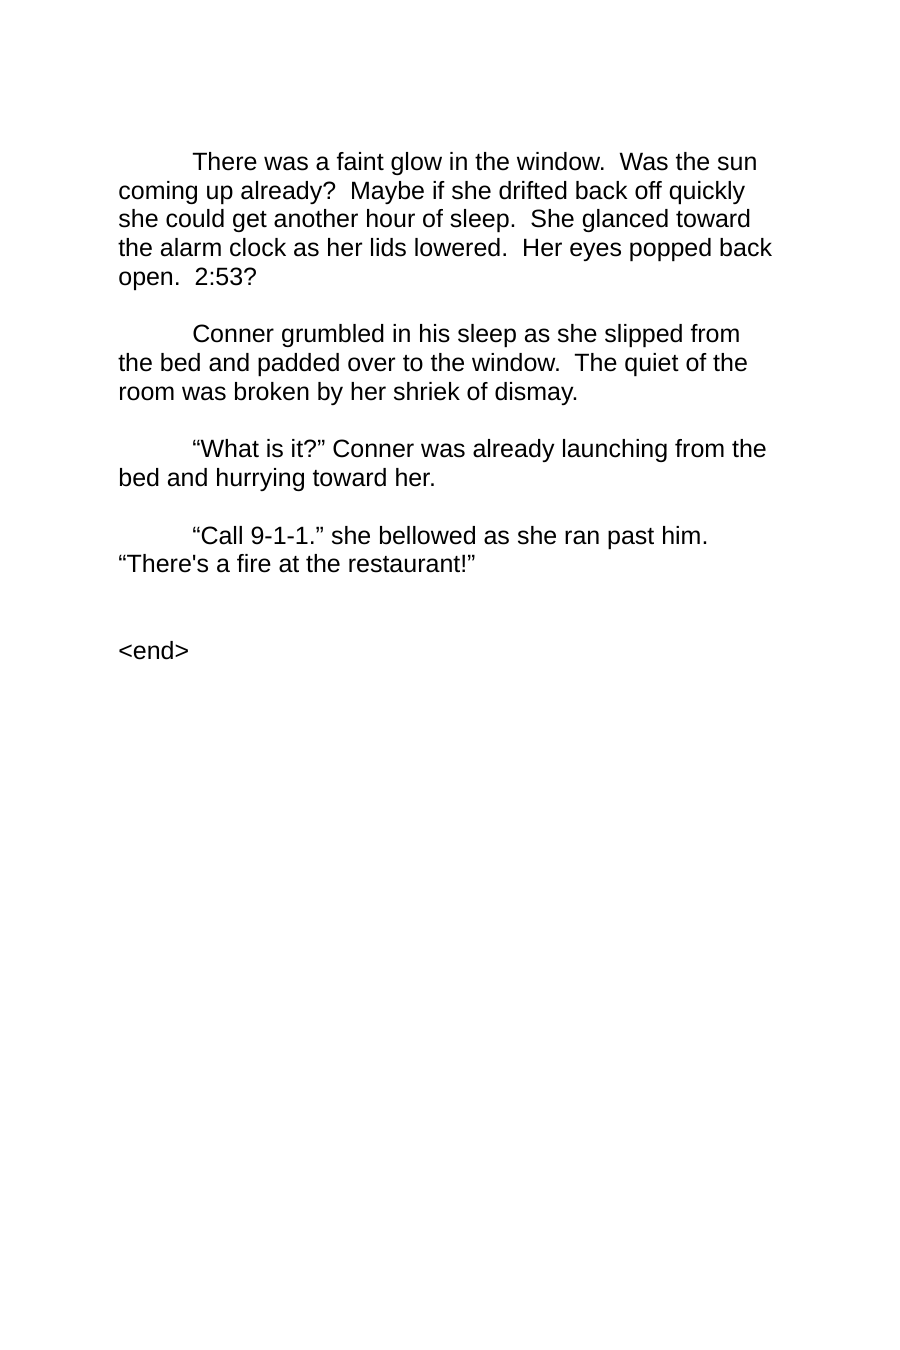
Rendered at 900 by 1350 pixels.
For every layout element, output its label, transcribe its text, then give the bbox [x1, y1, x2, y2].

text Conner grumbled in his sleep as she slipped from the bed and padded over to the window. The quiet of the room was broken by her shriek of dismay. [118, 319, 782, 406]
text “What is it?” Conner was already launching from the bed and hurrying toward her. [118, 434, 782, 492]
text <end> [118, 636, 782, 664]
text “Call 9-1-1.” she bellowed as she ran past him. “There's a fire at the restaurant!” [118, 521, 782, 578]
text There was a faint glow in the window. Was the sun coming up already? Maybe if she drifted back off quickly she could get another hour of sleep. She glanced toward the alarm clock as her lids lowered. Her eyes popped back open. 2:53? [118, 147, 782, 291]
